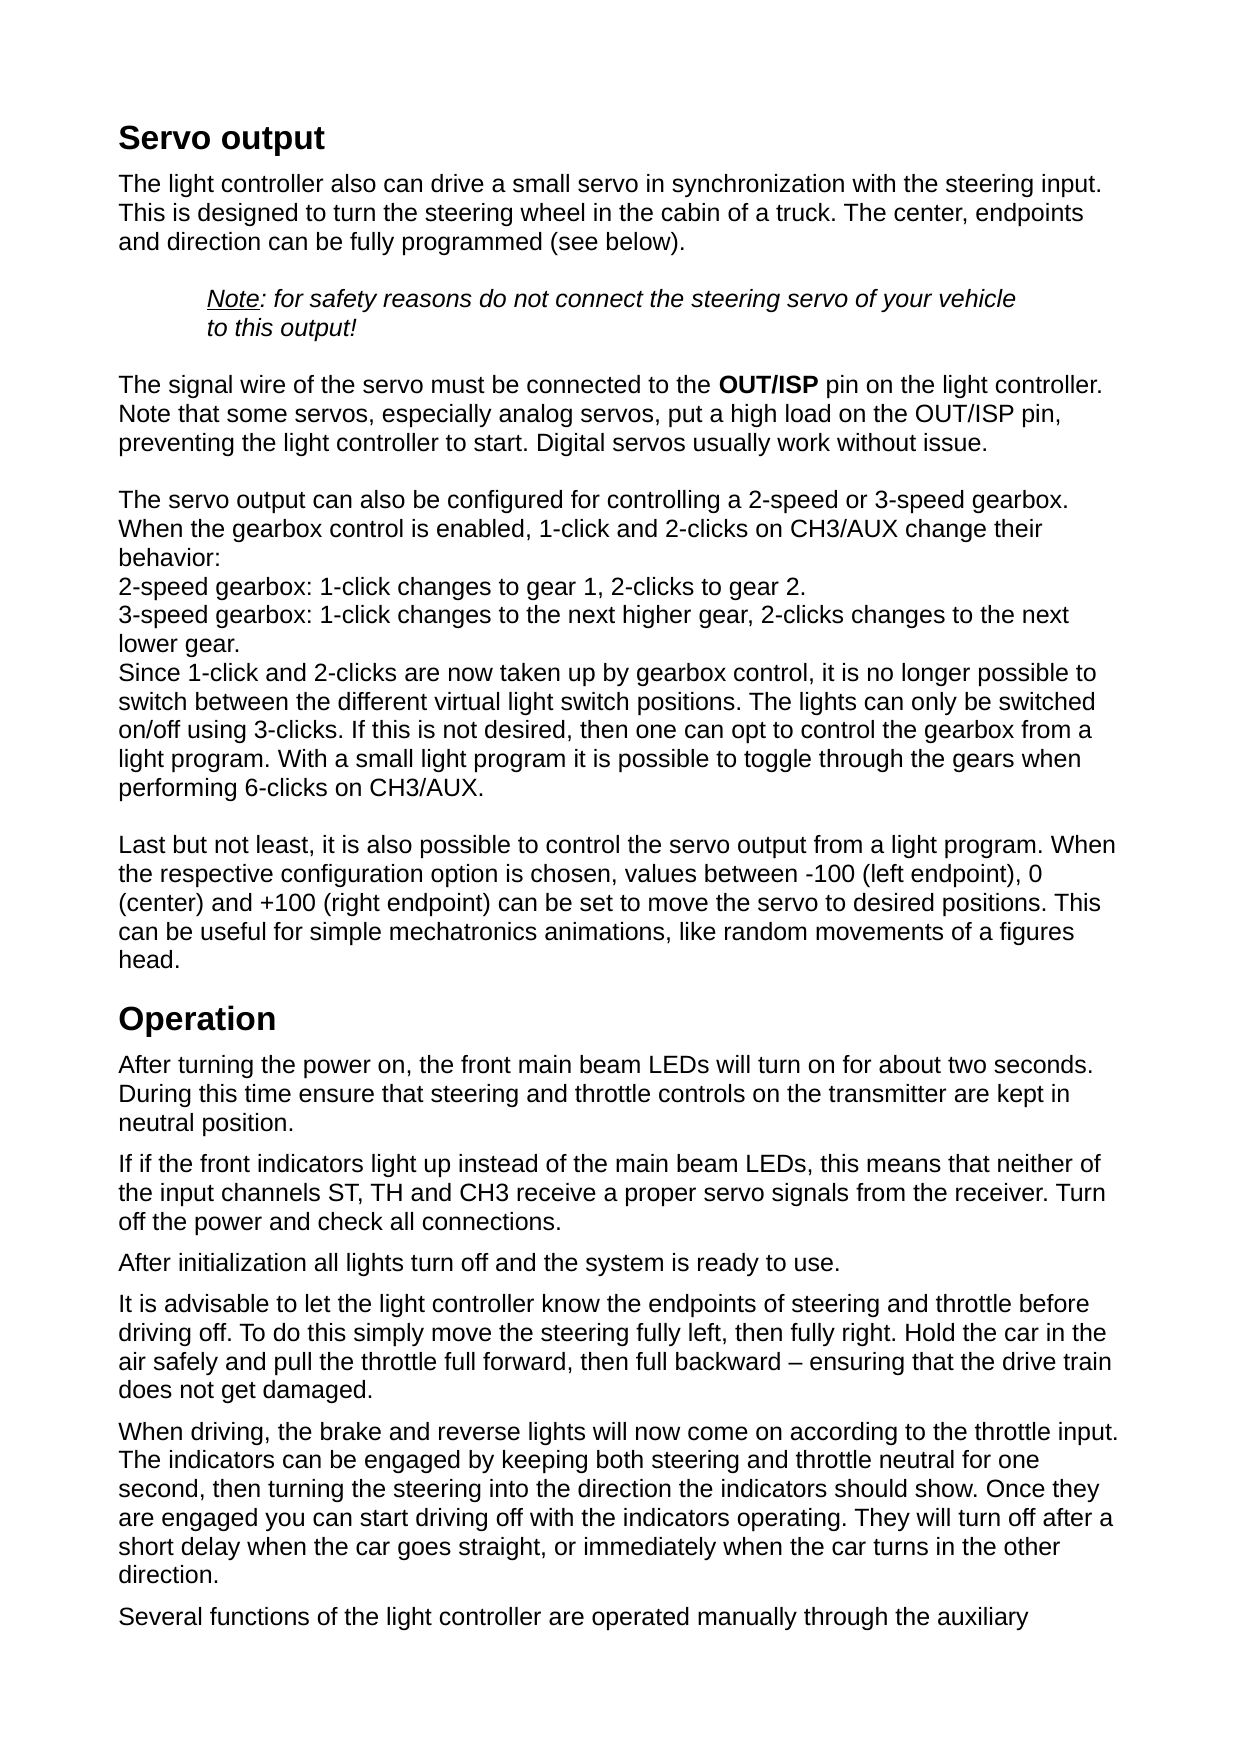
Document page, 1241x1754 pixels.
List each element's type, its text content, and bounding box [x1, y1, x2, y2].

text 2-speed gearbox: 1-click changes to gear 1, 2-clicks to gear 2. [118, 572, 1122, 601]
text After turning the power on, the front main beam LEDs will turn on for about two seconds. During this time ensure that steering and throttle controls on the transmitter are kept in neutral position. [118, 1050, 1122, 1137]
text After initialization all lights turn off and the system is ready to use. [118, 1248, 1122, 1277]
text If if the front indicators light up instead of the main beam LEDs, this means that neither of the input channels ST, TH and CH3 receive a proper servo signals from the receiver. Turn off the power and check all connections. [118, 1149, 1122, 1235]
text Note: for safety reasons do not connect the steering servo of your vehicle to this output! [207, 284, 1034, 342]
text Last but not least, it is also possible to control the servo output from a light program. When the respective configuration option is chosen, values between -100 (left endpoint), 0 (center) and +100 (right endpoint) can be set to move the servo to desired positions. This can be useful for simple mechatronics animations, like random movements of a figures head. [118, 831, 1122, 974]
text 3-speed gearbox: 1-click changes to the next higher gear, 2-clicks changes to the next lower gear. [118, 601, 1122, 658]
subtitle Servo output [118, 118, 1122, 157]
text Several functions of the light controller are operated manually through the auxiliary [118, 1602, 1122, 1630]
text Since 1-click and 2-clicks are now taken up by gearbox control, it is no longer possible to switch between the different virtual light switch positions. The lights can only be switched on/off using 3-clicks. If this is not desired, then one can opt to control the gearbox from a light program. With a small light program it is possible to toggle through the gears when performing 6-clicks on CH3/AUX. [118, 658, 1122, 802]
text The light controller also can drive a small servo in synchronization with the steering input. This is designed to turn the steering wheel in the cabin of a truck. The center, endpoints and direction can be fully programmed (see below). [118, 169, 1122, 256]
text The servo output can also be configured for controlling a 2-speed or 3-speed gearbox. When the gearbox control is enabled, 1-click and 2-clicks on CH3/AUX change their behavior: [118, 486, 1122, 572]
text The signal wire of the servo must be connected to the OUT/ISP pin on the light controller. Note that some servos, especially analog servos, put a high load on the OUT/ISP pin, preventing the light controller to start. Digital servos usually work without issue. [118, 371, 1122, 457]
text When driving, the brake and reverse lights will now come on according to the throttle input. The indicators can be engaged by keeping both steering and throttle neutral for one second, then turning the steering into the direction the indicators should show. Once they are engaged you can start driving off with the indicators operating. They will turn off after a short delay when the car goes straight, or immediately when the car turns in the other direction. [118, 1417, 1122, 1589]
subtitle Operation [118, 999, 1122, 1038]
text It is advisable to let the light controller know the endpoints of steering and throttle before driving off. To do this simply move the steering fully left, then fully right. Hold the car in the air safely and pull the throttle full forward, then full backward – ensuring that the drive train does not get damaged. [118, 1289, 1122, 1404]
